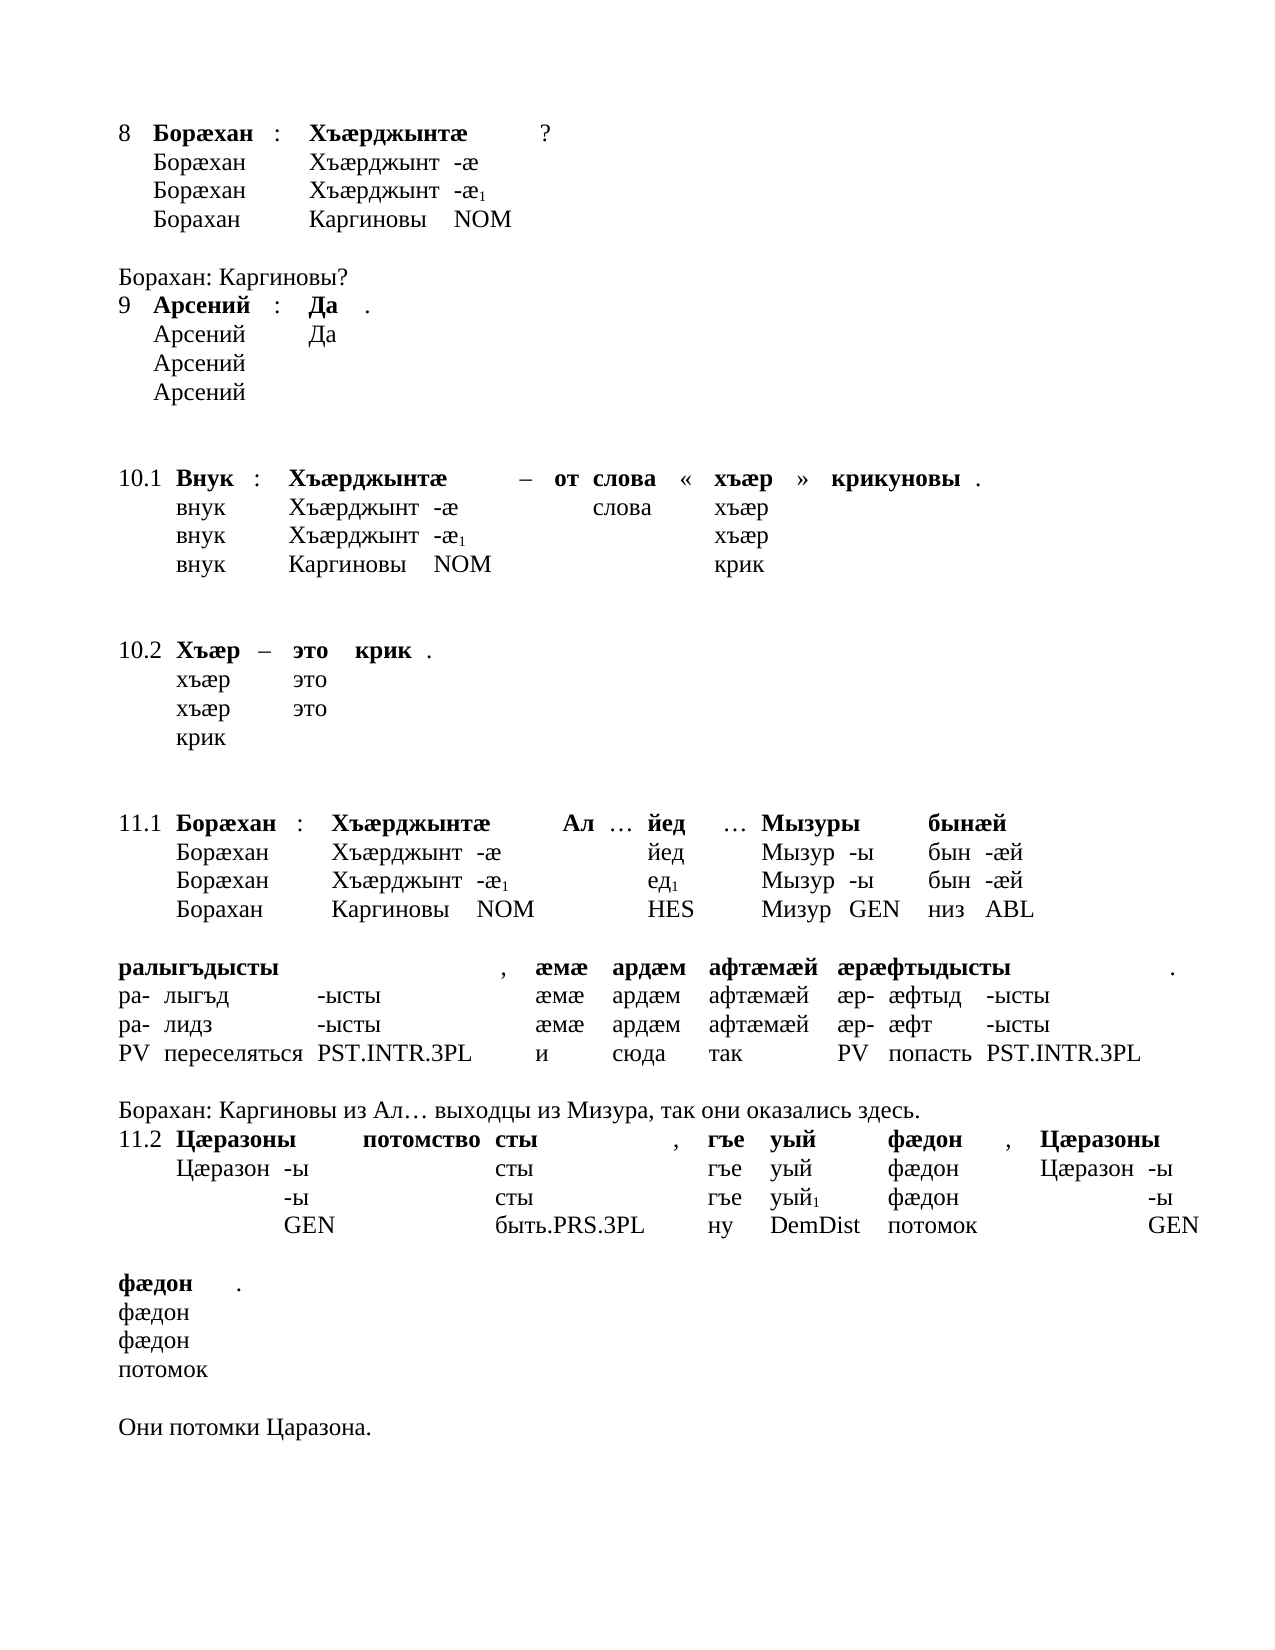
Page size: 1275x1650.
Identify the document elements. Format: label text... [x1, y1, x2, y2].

text ра- [118, 1009, 150, 1038]
text Арсений [153, 377, 246, 406]
text -æй [985, 837, 1035, 866]
text Хъæрджынт [308, 176, 440, 204]
text ABL [985, 894, 1035, 923]
text Борæхан [153, 176, 246, 204]
text крик [176, 722, 230, 751]
text фæдон [118, 1326, 208, 1354]
text фæдон [888, 1153, 978, 1182]
text Да [308, 291, 350, 319]
text « [679, 463, 700, 492]
text -ы [284, 1153, 335, 1182]
text 8 [118, 118, 139, 147]
text Борахан [176, 894, 269, 923]
text : [253, 463, 274, 492]
text . [364, 291, 385, 319]
text Борæхан [176, 866, 269, 894]
text фæдон [118, 1297, 208, 1326]
text Хъæрджынт [308, 147, 440, 176]
text сты [495, 1153, 645, 1182]
text -ы [1148, 1153, 1199, 1182]
text -ысты [317, 1009, 473, 1038]
text сты [495, 1182, 645, 1211]
text хъæр [714, 521, 769, 549]
text -æ [433, 492, 492, 521]
text потомок [118, 1354, 208, 1383]
text внук [176, 549, 226, 578]
text Да [308, 319, 337, 348]
text … [608, 808, 633, 837]
text , [673, 1124, 694, 1153]
text . [426, 636, 447, 664]
text потомок [888, 1211, 978, 1239]
text Борæхан [176, 808, 283, 837]
text это [293, 693, 341, 722]
text Хъæрджынт [288, 521, 419, 549]
text PST.INTR.3PL [986, 1038, 1142, 1067]
text ед1 [647, 866, 694, 894]
text Мизур [761, 894, 835, 923]
text Арсений [153, 319, 246, 348]
text быть.PRS.3PL [495, 1211, 645, 1239]
text слова [593, 463, 666, 492]
text – [519, 463, 540, 492]
text , [1005, 1124, 1026, 1153]
text фæдон [888, 1182, 978, 1211]
text сюда [612, 1038, 681, 1067]
text Арсений [153, 291, 260, 319]
text ра- [118, 981, 150, 1009]
text попасть [888, 1038, 972, 1067]
text хъæр [714, 492, 769, 521]
text Каргиновы [331, 894, 463, 923]
text и [535, 1038, 584, 1067]
text NOM [433, 549, 492, 578]
text -æ [476, 837, 535, 866]
text PV [837, 1038, 874, 1067]
text æмæ [535, 981, 584, 1009]
text 9 [118, 291, 139, 319]
text низ [928, 894, 971, 923]
text внук [176, 521, 226, 549]
text афтæмæй [708, 952, 823, 981]
text GEN [849, 894, 900, 923]
text -æ1 [433, 521, 492, 549]
text Борахан [153, 204, 246, 233]
text DemDist [770, 1211, 860, 1239]
text хъæр [176, 664, 230, 693]
text -ы [849, 866, 900, 894]
text йед [647, 837, 694, 866]
text бынæй [928, 808, 1049, 837]
text Внук [176, 463, 239, 492]
text … [722, 808, 747, 837]
text Каргиновы [288, 549, 419, 578]
text GEN [284, 1211, 335, 1239]
text -ысты [317, 981, 473, 1009]
text Мызур [761, 837, 835, 866]
text 10.1 [118, 463, 162, 492]
text Мызур [761, 866, 835, 894]
text уый [770, 1153, 860, 1182]
text это [293, 664, 327, 693]
text NOM [453, 204, 512, 233]
text Борахан: Каргиновы из Ал… выходцы из Мизура, так они оказались здесь. [118, 1096, 1249, 1124]
text -ысты [986, 1009, 1142, 1038]
text -æ1 [453, 176, 512, 204]
text æмæ [535, 952, 598, 981]
text ну [708, 1211, 742, 1239]
text потомство [363, 1124, 481, 1153]
text NOM [476, 894, 535, 923]
text . [975, 463, 996, 492]
text ардæм [612, 952, 695, 981]
text внук [176, 492, 226, 521]
text Хъæрджынтæ [308, 118, 526, 147]
text æмæ [535, 1009, 584, 1038]
text » [796, 463, 817, 492]
text гъе [708, 1182, 742, 1211]
text Хъæрджынтæ [288, 463, 506, 492]
text Ал [562, 808, 594, 837]
text 11.1 [118, 808, 162, 837]
text так [708, 1038, 809, 1067]
text æр- [837, 1009, 874, 1038]
text Цæразон [1040, 1153, 1134, 1182]
text крик [355, 636, 412, 664]
text афтæмæй [708, 981, 809, 1009]
text это [293, 636, 341, 664]
text фæдон [888, 1124, 991, 1153]
text Борахан: Каргиновы? [118, 262, 1249, 291]
text 11.2 [118, 1124, 162, 1153]
text переселяться [164, 1038, 303, 1067]
text -ы [284, 1182, 335, 1211]
text -æ [453, 147, 512, 176]
text Цæразоны [176, 1124, 349, 1153]
text Они потомки Царазона. [118, 1412, 1249, 1441]
text ралыгъдысты [118, 952, 487, 981]
text æфтыд [888, 981, 972, 1009]
text : [296, 808, 317, 837]
text крикуновы [831, 463, 961, 492]
text GEN [1148, 1211, 1199, 1239]
text лыгъд [164, 981, 303, 1009]
text -ы [849, 837, 900, 866]
text слова [593, 492, 652, 521]
text Цæразон [176, 1153, 270, 1182]
text æфт [888, 1009, 972, 1038]
text – [258, 636, 279, 664]
text Борæхан [153, 147, 246, 176]
text гъе [708, 1153, 742, 1182]
text -æ1 [476, 866, 535, 894]
text Хъæр [176, 636, 244, 664]
text Мызуры [761, 808, 914, 837]
text сты [495, 1124, 659, 1153]
text афтæмæй [708, 1009, 809, 1038]
text Хъæрджынт [288, 492, 419, 521]
text Арсений [153, 348, 246, 377]
text . [236, 1268, 257, 1297]
text лидз [164, 1009, 303, 1038]
text фæдон [118, 1268, 222, 1297]
text хъæр [714, 463, 783, 492]
text ардæм [612, 1009, 681, 1038]
text от [554, 463, 579, 492]
text Хъæрджынтæ [331, 808, 549, 837]
text æрæфтыдысты [837, 952, 1156, 981]
text æр- [837, 981, 874, 1009]
text Хъæрджынт [331, 837, 463, 866]
text 10.2 [118, 636, 162, 664]
text : [273, 291, 294, 319]
text Цæразоны [1040, 1124, 1213, 1153]
text -ы [1148, 1182, 1199, 1211]
text Борæхан [176, 837, 269, 866]
text HES [647, 894, 694, 923]
text PST.INTR.3PL [317, 1038, 473, 1067]
text уый1 [770, 1182, 860, 1211]
text бын [928, 837, 971, 866]
text хъæр [176, 693, 230, 722]
text уый [770, 1124, 874, 1153]
text : [274, 118, 295, 147]
text йед [647, 808, 708, 837]
text гъе [708, 1124, 756, 1153]
text -æй [985, 866, 1035, 894]
text бын [928, 866, 971, 894]
text -ысты [986, 981, 1142, 1009]
text Борæхан [153, 118, 260, 147]
text . [1169, 952, 1190, 981]
text ? [539, 118, 561, 147]
text ардæм [612, 981, 681, 1009]
text , [500, 952, 521, 981]
text Хъæрджынт [331, 866, 463, 894]
text Каргиновы [308, 204, 440, 233]
text PV [118, 1038, 150, 1067]
text крик [714, 549, 769, 578]
